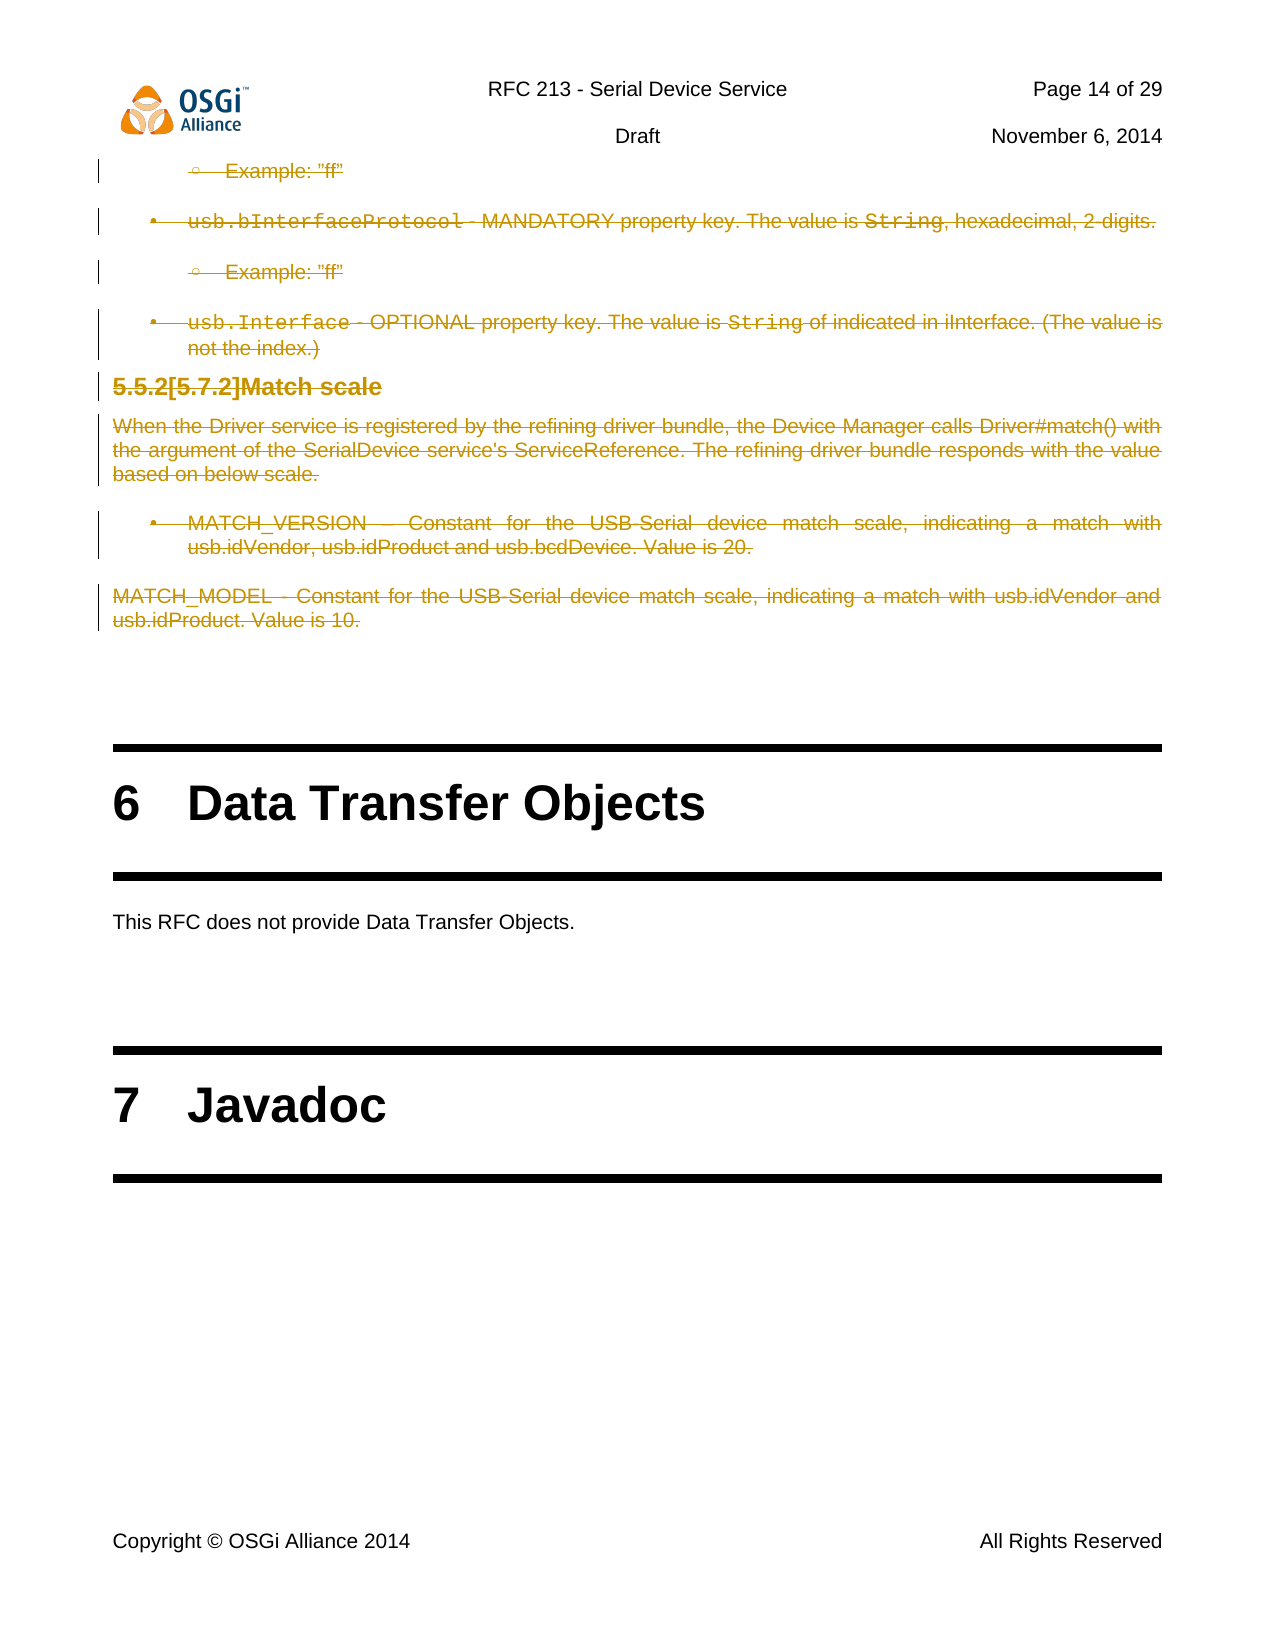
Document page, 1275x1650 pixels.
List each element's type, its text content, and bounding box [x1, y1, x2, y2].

subtitle Data Transfer Objects [112, 745, 1162, 881]
picture [113, 78, 257, 142]
text This RFC does not provide Data Transfer Objects. [112, 910, 1162, 934]
subtitle Javadoc [112, 1047, 1162, 1183]
